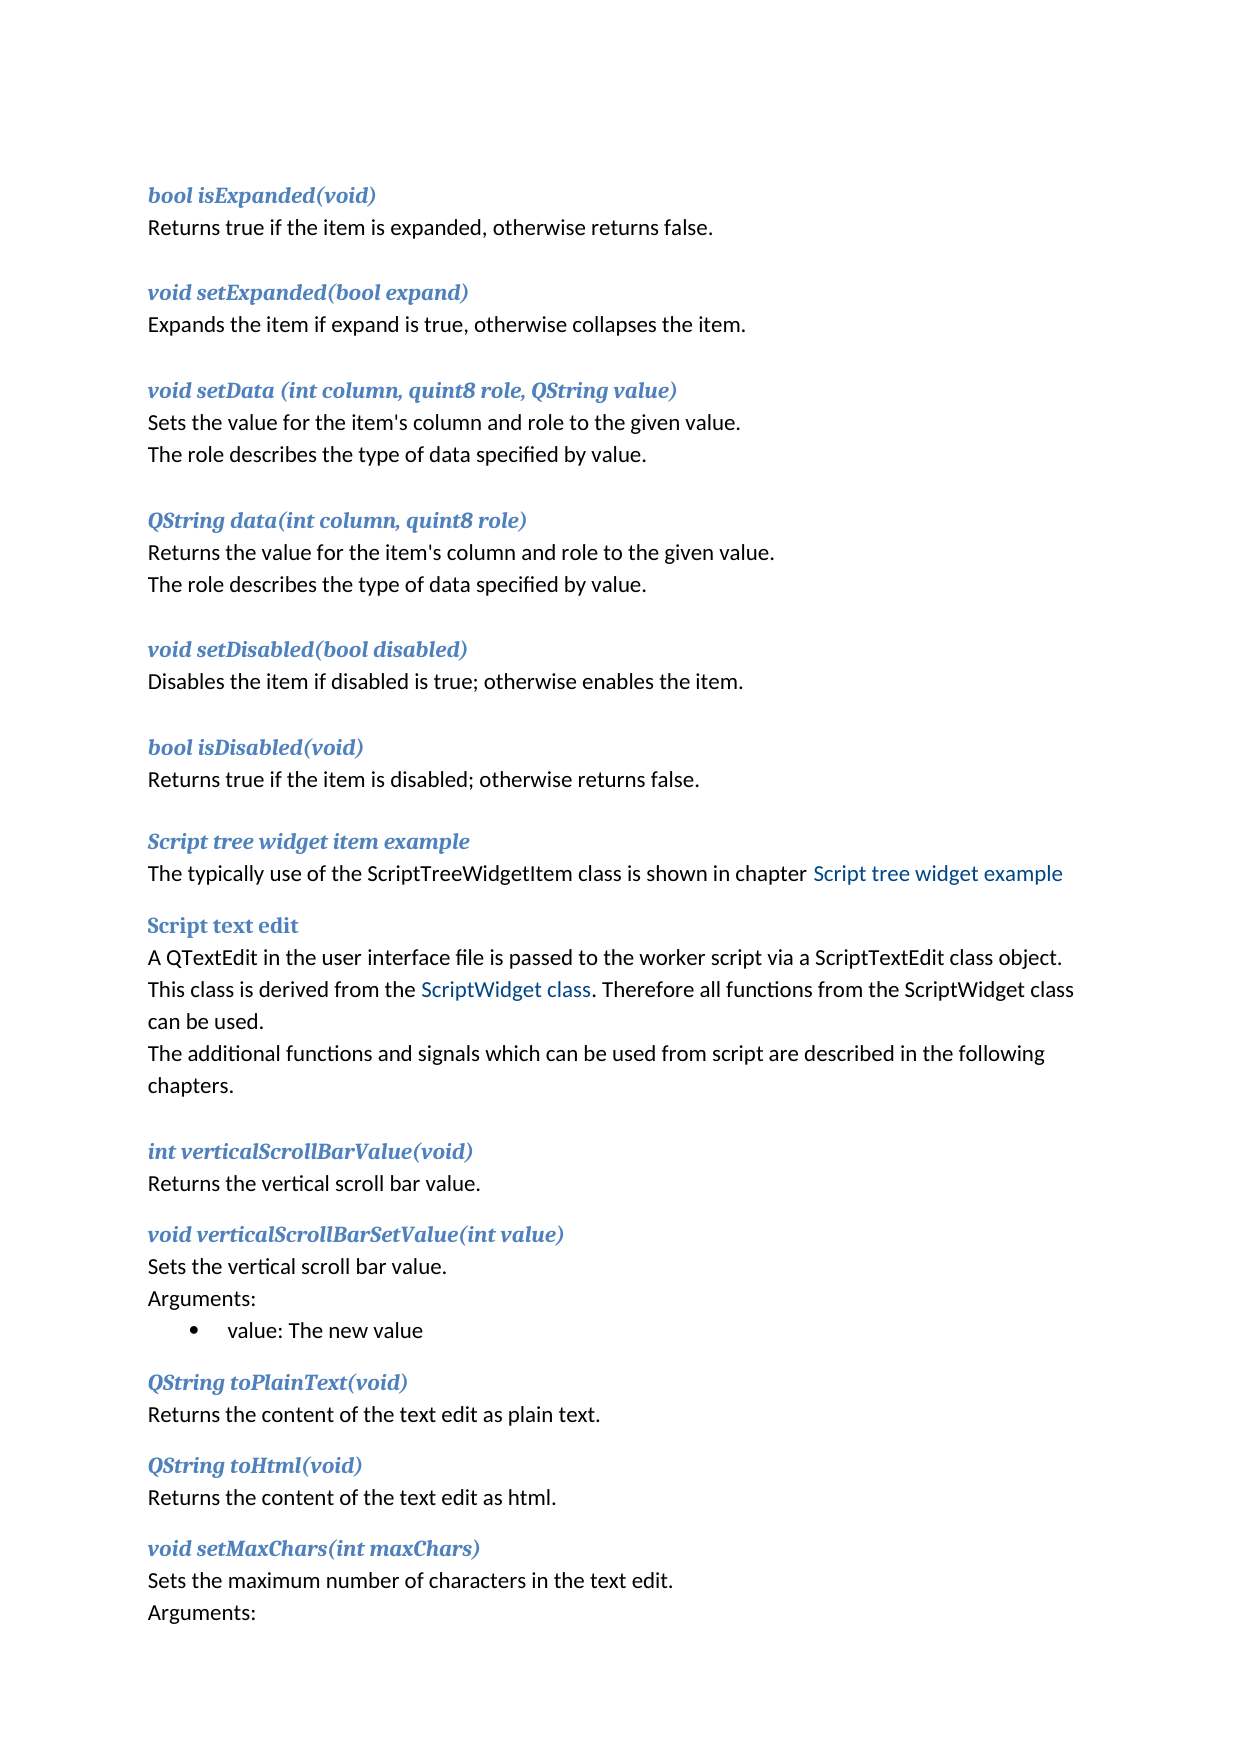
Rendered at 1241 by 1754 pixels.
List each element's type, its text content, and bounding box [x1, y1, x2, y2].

text Arguments: [148, 1598, 1093, 1626]
subtitle Script tree widget item example [148, 829, 1093, 856]
text Returns the content of the text edit as html. [148, 1483, 1093, 1511]
subtitle void setMaxChars(int maxChars) [148, 1536, 1093, 1562]
text Returns the vertical scroll bar value. [148, 1169, 1093, 1197]
text A QTextEdit in the user interface file is passed to the worker script via a ScriptTextEdit class object. [148, 943, 1093, 971]
list value: The new value [190, 1316, 1093, 1344]
text Arguments: [148, 1284, 1093, 1312]
text The role describes the type of data specified by value. [148, 440, 1093, 468]
subtitle QString data(int column, quint8 role) [148, 507, 1093, 534]
text Returns true if the item is disabled; otherwise returns false. [148, 765, 1093, 793]
subtitle void verticalScrollBarSetValue(int value) [148, 1222, 1093, 1248]
text The role describes the type of data specified by value. [148, 570, 1093, 598]
subtitle void setExpanded(bool expand) [148, 280, 1093, 307]
subtitle void setDisabled(bool disabled) [148, 637, 1093, 663]
text Sets the vertical scroll bar value. [148, 1252, 1093, 1280]
subtitle int verticalScrollBarValue(void) [148, 1139, 1093, 1165]
text Returns true if the item is expanded, otherwise returns false. [148, 213, 1093, 241]
text The typically use of the ScriptTreeWidgetItem class is shown in chapter Script tree widget example [148, 859, 1093, 887]
subtitle bool isExpanded(void) [148, 183, 1093, 209]
text Expands the item if expand is true, otherwise collapses the item. [148, 310, 1093, 338]
text Sets the value for the item's column and role to the given value. [148, 408, 1093, 436]
subtitle void setData (int column, quint8 role, QString value) [148, 378, 1093, 404]
subtitle QString toHtml(void) [148, 1453, 1093, 1479]
subtitle Script text edit [148, 912, 1093, 939]
text Returns the content of the text edit as plain text. [148, 1400, 1093, 1428]
subtitle bool isDisabled(void) [148, 734, 1093, 761]
text The additional functions and signals which can be used from script are described in the following chapters. [148, 1039, 1093, 1099]
text Returns the value for the item's column and role to the given value. [148, 538, 1093, 566]
text Sets the maximum number of characters in the text edit. [148, 1566, 1093, 1594]
text This class is derived from the ScriptWidget class. Therefore all functions from the ScriptWidget class can be used. [148, 975, 1093, 1035]
text Disables the item if disabled is true; otherwise enables the item. [148, 667, 1093, 695]
subtitle QString toPlainText(void) [148, 1369, 1093, 1396]
